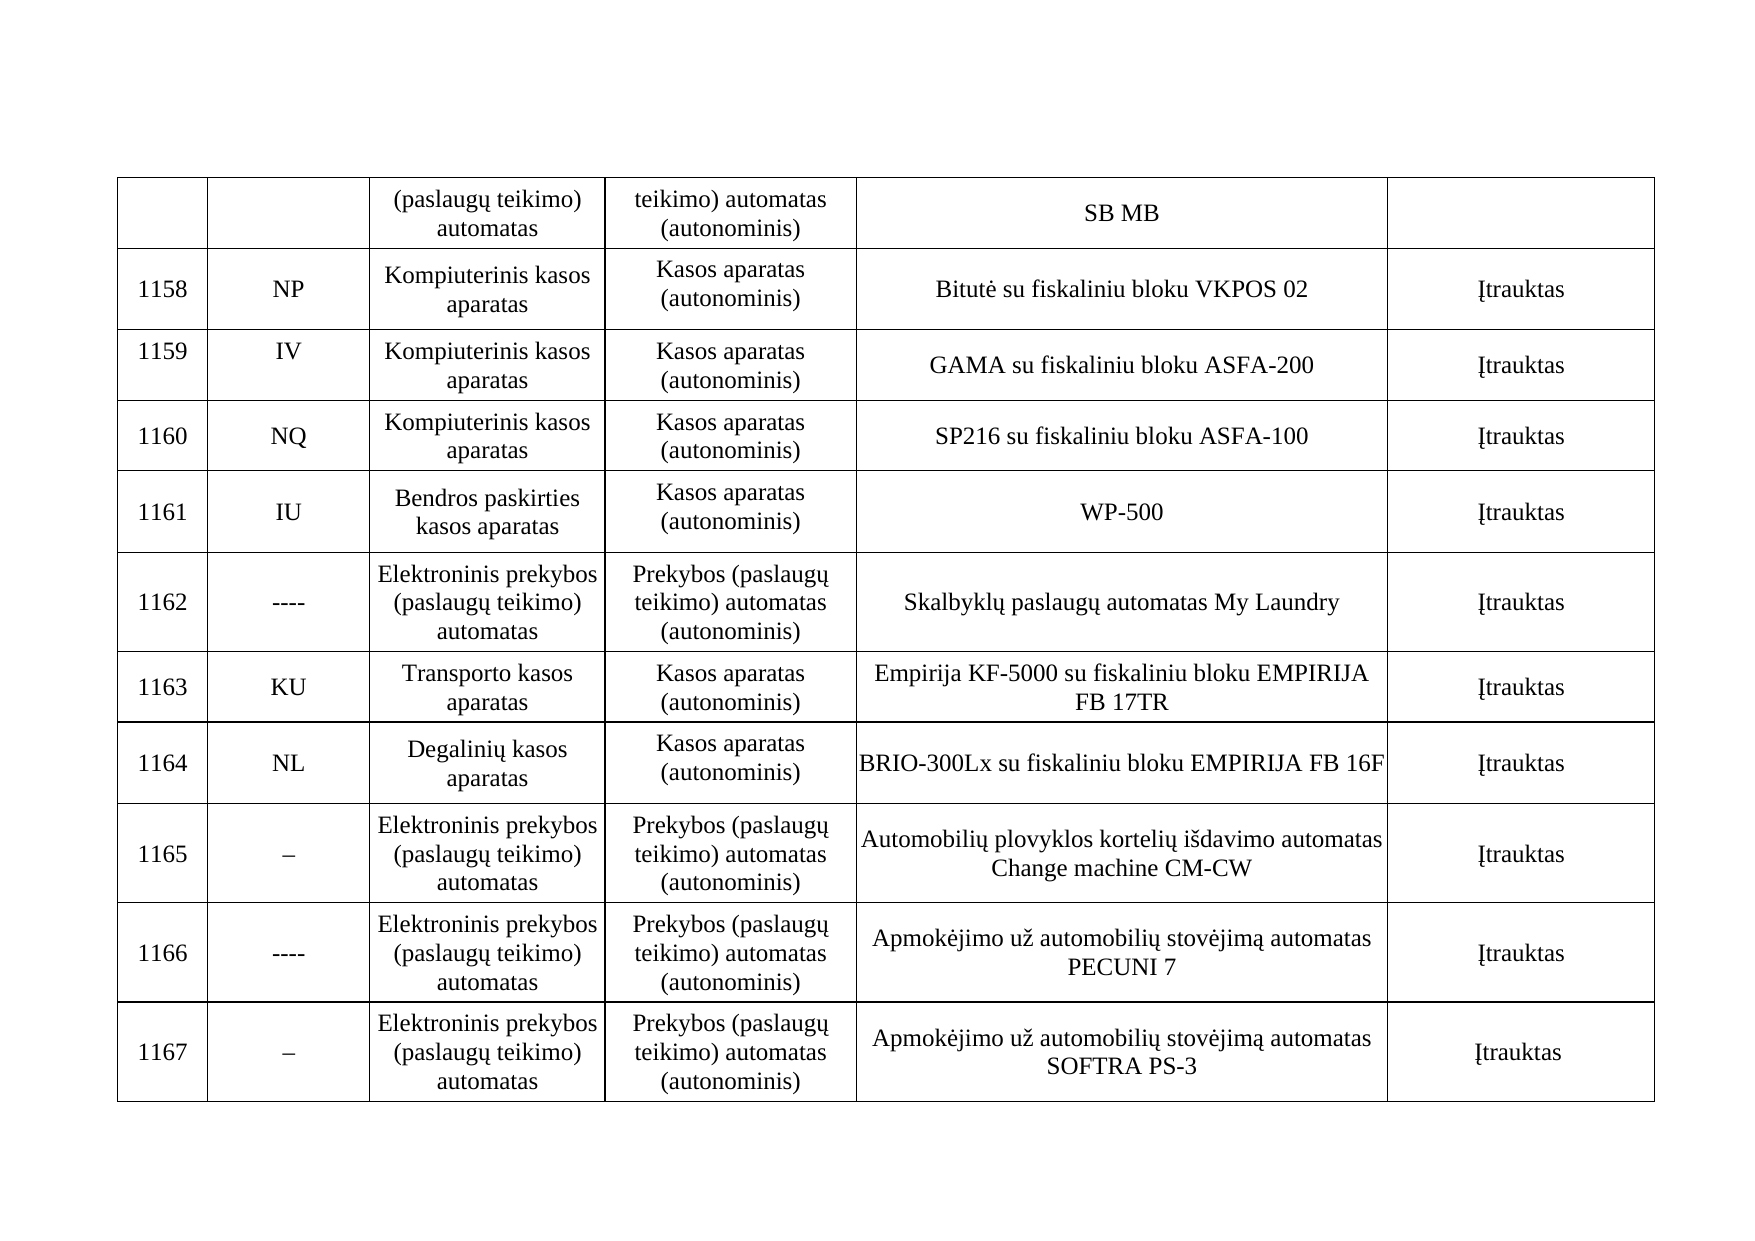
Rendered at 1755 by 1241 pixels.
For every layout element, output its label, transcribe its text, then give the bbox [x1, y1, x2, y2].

table_cell [1388, 178, 1654, 248]
table_cell IV [208, 330, 369, 400]
table_cell Elektroninis prekybos (paslaugų teikimo) automatas [370, 1003, 604, 1101]
table_cell (paslaugų teikimo) automatas [370, 178, 604, 248]
table_cell Kasos aparatas (autonominis) [606, 652, 856, 721]
table_cell Automobilių plovyklos kortelių išdavimo automatas Change machine CM-CW [857, 804, 1387, 902]
table_cell Apmokėjimo už automobilių stovėjimą automatas SOFTRA PS-3 [857, 1003, 1387, 1101]
table_cell BRIO-300Lx su fiskaliniu bloku EMPIRIJA FB 16F [857, 723, 1387, 803]
table_cell – [208, 804, 369, 902]
table_cell Kasos aparatas (autonominis) [606, 330, 856, 400]
table_cell Kompiuterinis kasos aparatas [370, 401, 604, 470]
table_cell Skalbyklų paslaugų automatas My Laundry [857, 553, 1387, 651]
table_cell Degalinių kasos aparatas [370, 723, 604, 803]
table_cell [118, 178, 207, 248]
table_cell Įtrauktas [1388, 471, 1654, 552]
table_cell Įtrauktas [1388, 1003, 1654, 1101]
table_cell 1162 [118, 553, 207, 651]
table_cell Transporto kasos aparatas [370, 652, 604, 721]
table_cell 1164 [118, 723, 207, 803]
table_cell Įtrauktas [1388, 249, 1654, 329]
table_cell Kasos aparatas (autonominis) [606, 401, 856, 470]
table_cell 1159 [118, 330, 207, 400]
table_cell 1165 [118, 804, 207, 902]
table_cell Kompiuterinis kasos aparatas [370, 249, 604, 329]
table_cell Kompiuterinis kasos aparatas [370, 330, 604, 400]
table_cell Įtrauktas [1388, 804, 1654, 902]
table_cell 1160 [118, 401, 207, 470]
table_cell – [208, 1003, 369, 1101]
table_cell Elektroninis prekybos (paslaugų teikimo) automatas [370, 804, 604, 902]
table_cell Bitutė su fiskaliniu bloku VKPOS 02 [857, 249, 1387, 329]
table_cell Prekybos (paslaugų teikimo) automatas (autonominis) [606, 1003, 856, 1101]
table_cell Įtrauktas [1388, 652, 1654, 721]
table_cell NP [208, 249, 369, 329]
table_cell 1161 [118, 471, 207, 552]
table_cell KU [208, 652, 369, 721]
table_cell ---- [208, 903, 369, 1001]
table_cell Įtrauktas [1388, 723, 1654, 803]
table_cell [208, 178, 369, 248]
table_cell Prekybos (paslaugų teikimo) automatas (autonominis) [606, 553, 856, 651]
table_cell Įtrauktas [1388, 553, 1654, 651]
table_cell Empirija KF-5000 su fiskaliniu bloku EMPIRIJA FB 17TR [857, 652, 1387, 721]
table_cell NL [208, 723, 369, 803]
table_cell Prekybos (paslaugų teikimo) automatas (autonominis) [606, 903, 856, 1001]
table_cell 1166 [118, 903, 207, 1001]
table_cell 1163 [118, 652, 207, 721]
table_cell teikimo) automatas (autonominis) [606, 178, 856, 248]
table_cell IU [208, 471, 369, 552]
table_cell SP216 su fiskaliniu bloku ASFA-100 [857, 401, 1387, 470]
table_cell Įtrauktas [1388, 330, 1654, 400]
table_cell GAMA su fiskaliniu bloku ASFA-200 [857, 330, 1387, 400]
table_cell Kasos aparatas (autonominis) [606, 723, 856, 803]
table_cell NQ [208, 401, 369, 470]
table_cell Prekybos (paslaugų teikimo) automatas (autonominis) [606, 804, 856, 902]
table_cell 1158 [118, 249, 207, 329]
table_cell 1167 [118, 1003, 207, 1101]
table_cell ---- [208, 553, 369, 651]
table_cell Kasos aparatas (autonominis) [606, 249, 856, 329]
table_cell Įtrauktas [1388, 903, 1654, 1001]
table_cell Bendros paskirties kasos aparatas [370, 471, 604, 552]
table_cell SB MB [857, 178, 1387, 248]
table_cell Apmokėjimo už automobilių stovėjimą automatas PECUNI 7 [857, 903, 1387, 1001]
table_cell Kasos aparatas (autonominis) [606, 471, 856, 552]
table_cell Elektroninis prekybos (paslaugų teikimo) automatas [370, 903, 604, 1001]
table_cell Elektroninis prekybos (paslaugų teikimo) automatas [370, 553, 604, 651]
table_cell WP-500 [857, 471, 1387, 552]
table_cell Įtrauktas [1388, 401, 1654, 470]
